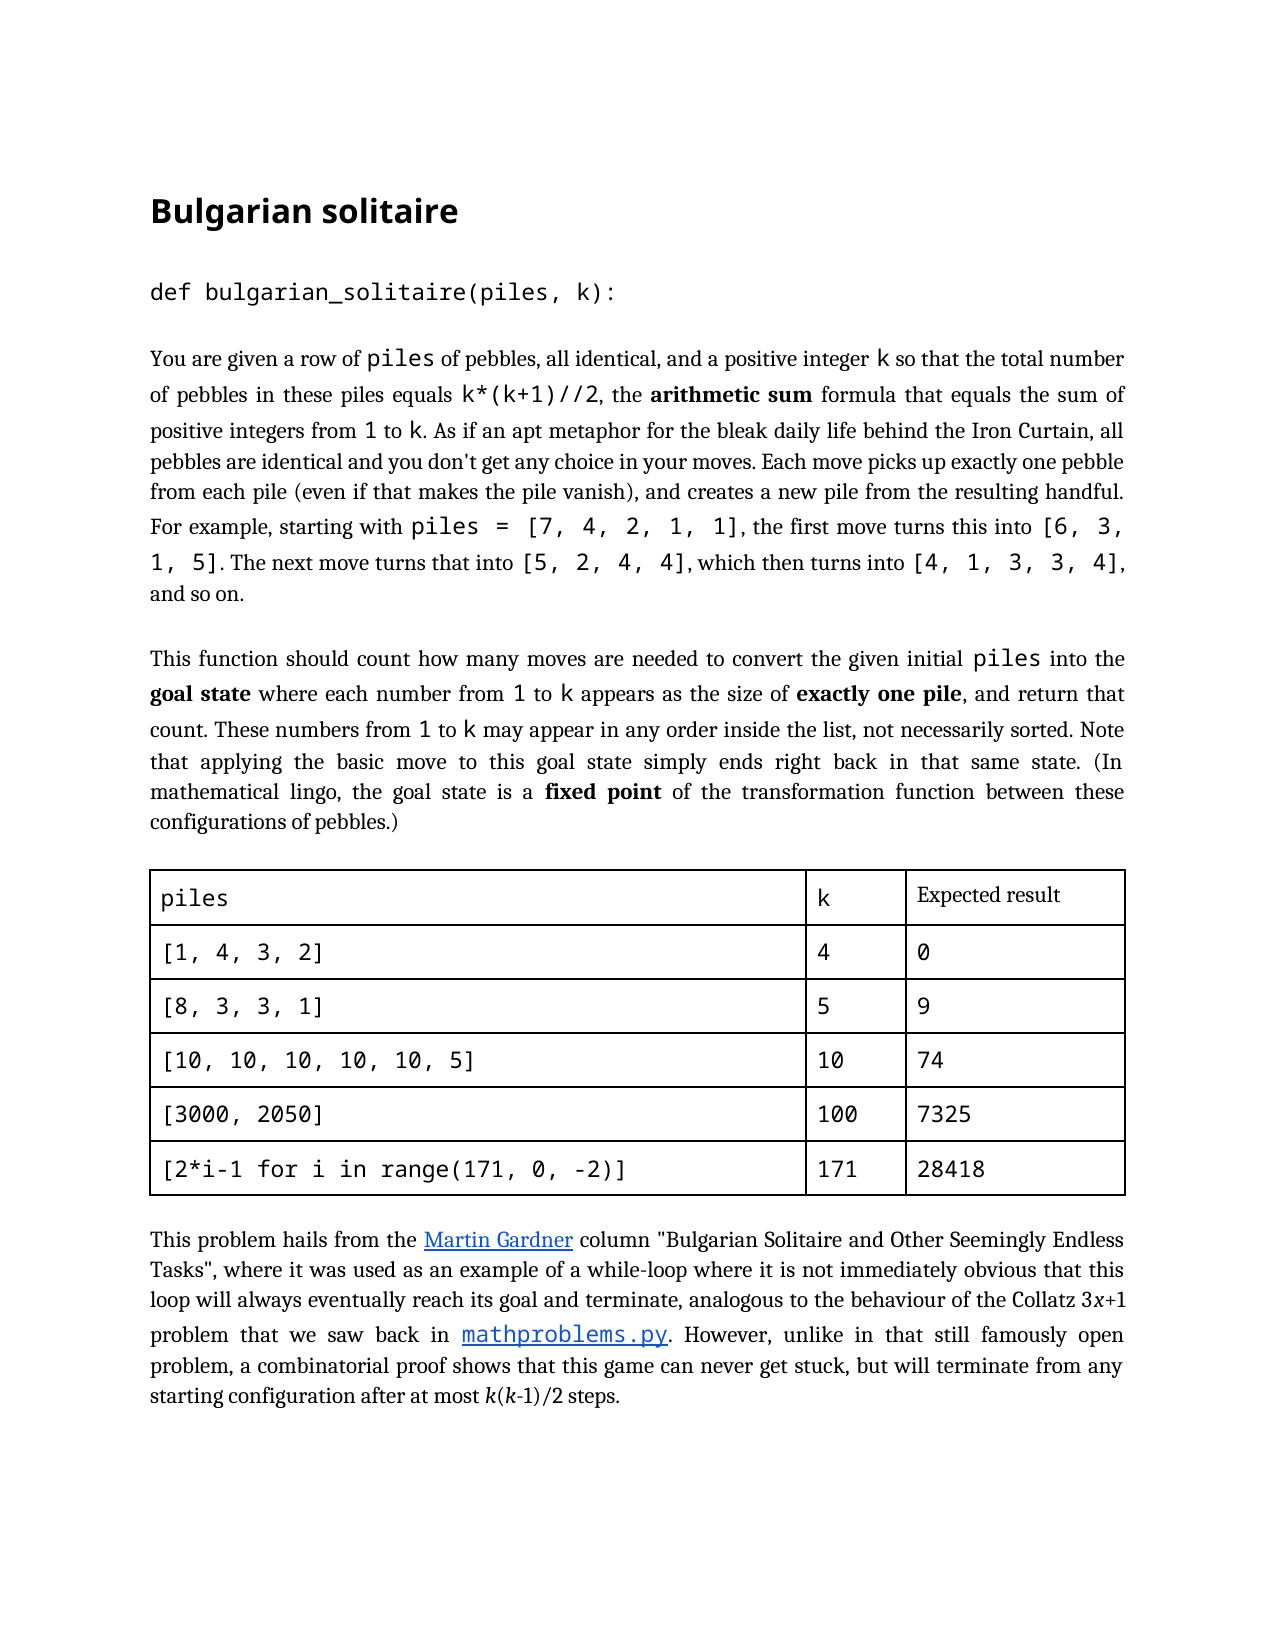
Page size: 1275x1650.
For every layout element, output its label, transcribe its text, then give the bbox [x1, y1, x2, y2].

table_cell [3000, 2050] [151, 1088, 805, 1140]
table_cell 100 [807, 1088, 905, 1140]
table_cell 171 [807, 1142, 905, 1194]
table_cell 28418 [907, 1142, 1124, 1194]
table_cell 4 [807, 926, 905, 978]
table_cell [8, 3, 3, 1] [151, 980, 805, 1032]
table_cell 7325 [907, 1088, 1124, 1140]
text This problem hails from the Martin Gardner column "Bulgarian Solitaire and Other Seemingly Endless Tasks", where it was used as an example of a while-loop where it is not immediately obvious that this loop will always eventually reach its goal and terminate, analogous to the behaviour of the Collatz 3x+1 problem that we saw back in mathproblems.py. However, unlike in that still famously open problem, a combinatorial proof shows that this game can never get stuck, but will terminate from any starting configuration after at most k(k-1)/2 steps. [150, 1227, 1125, 1410]
table_cell 10 [807, 1034, 905, 1086]
table_cell 5 [807, 980, 905, 1032]
text This function should count how many moves are needed to convert the given initial piles into the goal state where each number from 1 to k appears as the size of exactly one pile, and return that count. These numbers from 1 to k may appear in any order inside the list, not necessarily sorted. Note that applying the basic move to this goal state simply ends right back in that same state. (In mathematical lingo, the goal state is a fixed point of the transformation function between these configurations of pebbles.) [150, 641, 1125, 835]
subtitle Bulgarian solitaire [150, 187, 1125, 233]
table_header k [807, 871, 905, 923]
table_cell [10, 10, 10, 10, 10, 5] [151, 1034, 805, 1086]
table_header piles [151, 871, 805, 923]
table_cell [1, 4, 3, 2] [151, 926, 805, 978]
table_cell 0 [907, 926, 1124, 978]
table_cell 74 [907, 1034, 1124, 1086]
text def bulgarian_solitaire(piles, k): [150, 276, 1125, 307]
table_cell [2*i-1 for i in range(171, 0, -2)] [151, 1142, 805, 1194]
table_cell 9 [907, 980, 1124, 1032]
table_header Expected result [907, 871, 1124, 923]
text You are given a row of piles of pebbles, all identical, and a positive integer k so that the total number of pebbles in these piles equals k*(k+1)//2, the arithmetic sum formula that equals the sum of positive integers from 1 to k. As if an apt metaphor for the bleak daily life behind the Iron Curtain, all pebbles are identical and you don't get any choice in your moves. Each move picks up exactly one pebble from each pile (even if that makes the pile vanish), and creates a new pile from the resulting handful. For example, starting with piles = [7, 4, 2, 1, 1], the first move turns this into [6, 3, 1, 5]. The next move turns that into [5, 2, 4, 4], which then turns into [4, 1, 3, 3, 4], and so on. [150, 342, 1125, 607]
